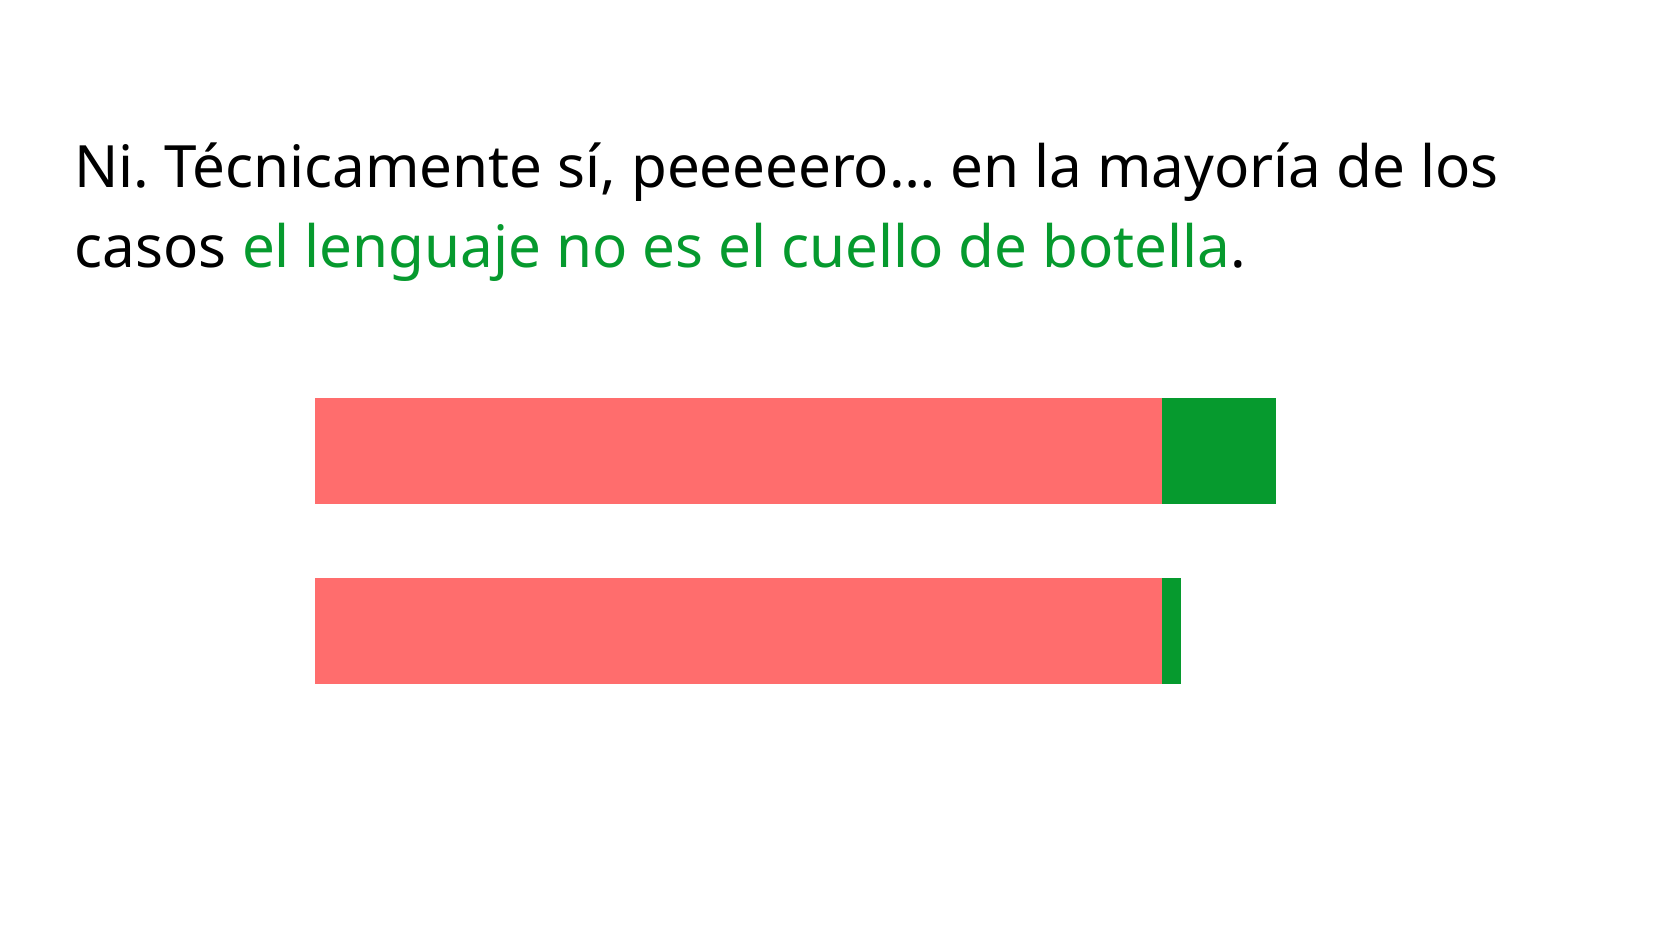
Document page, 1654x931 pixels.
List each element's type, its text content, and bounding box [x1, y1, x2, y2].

text_box [315, 578, 1181, 684]
text_box [315, 398, 1276, 504]
text_box Ni. Técnicamente sí, peeeeero… en la mayoría de los casos el lenguaje no es el cuello de botella. [60, 118, 1606, 794]
